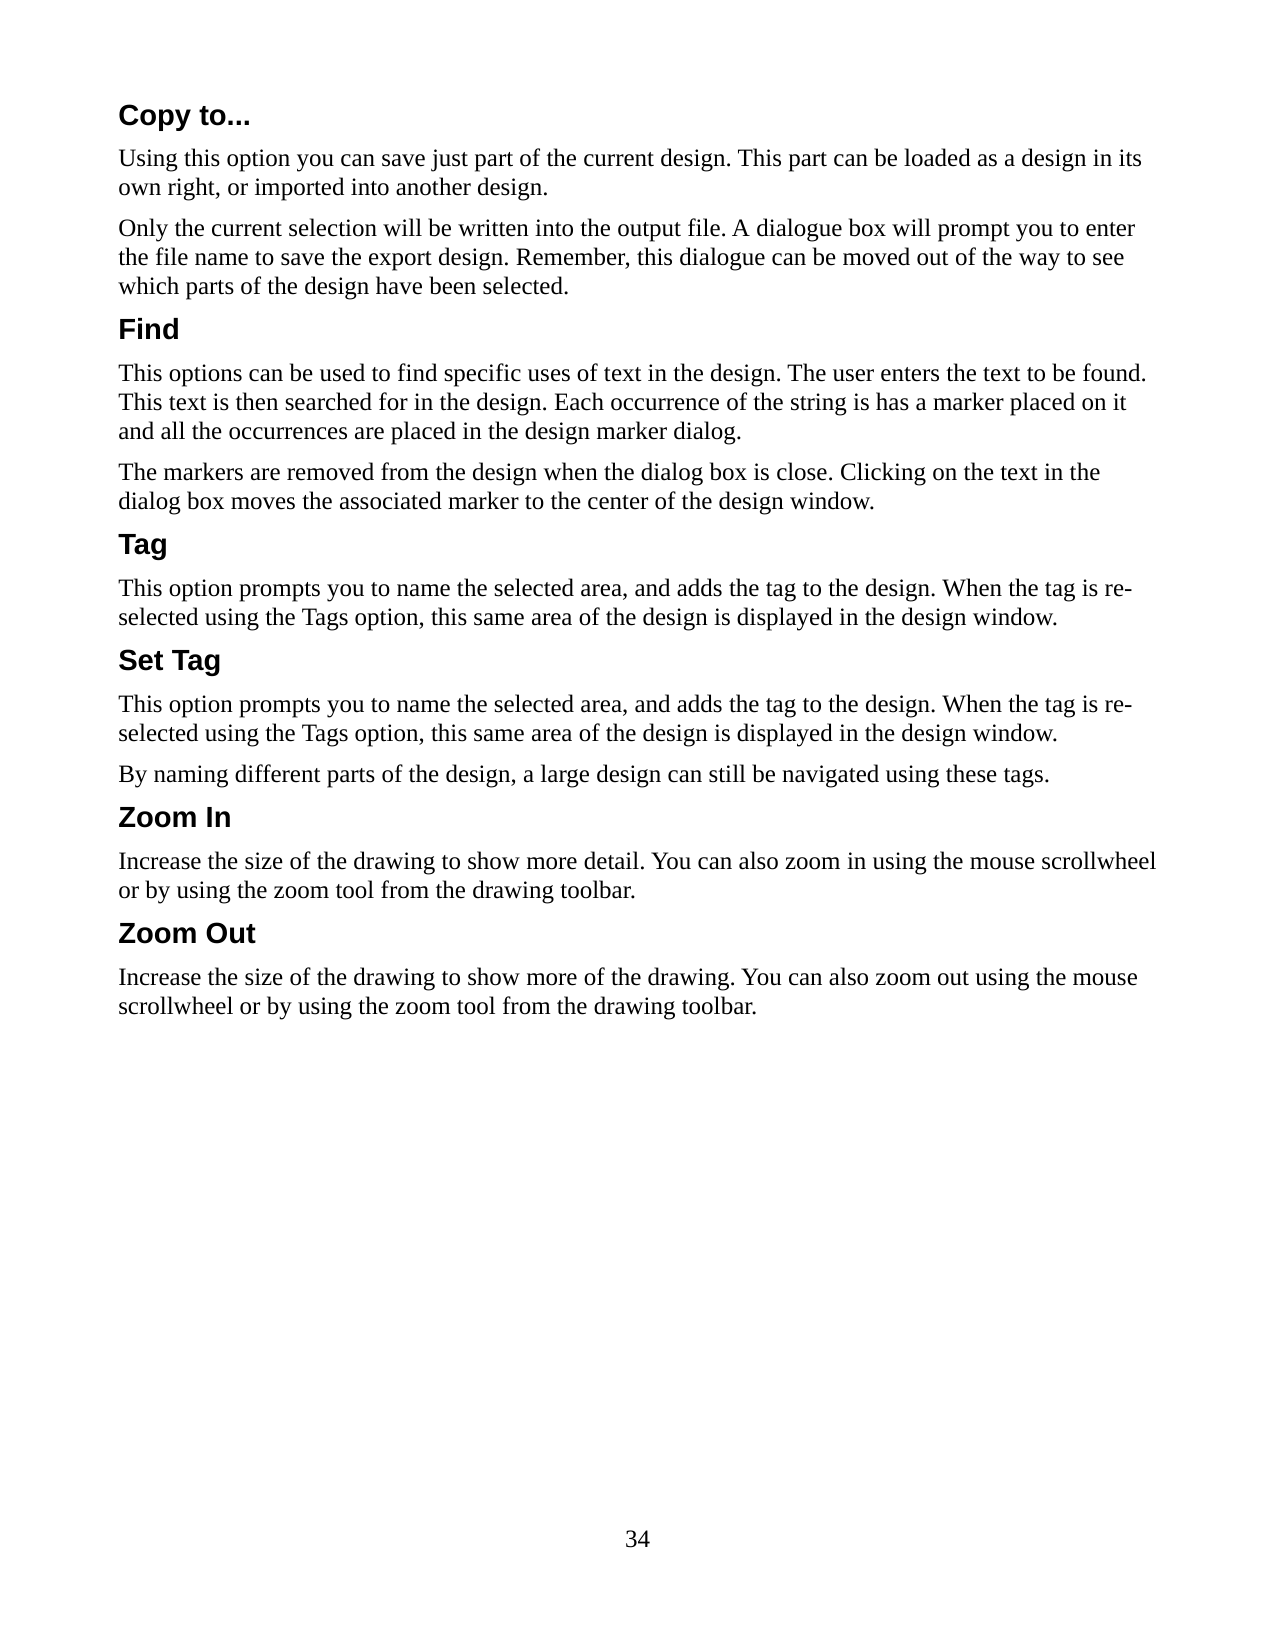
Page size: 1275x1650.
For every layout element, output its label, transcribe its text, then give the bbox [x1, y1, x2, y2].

text This option prompts you to name the selected area, and adds the tag to the design. When the tag is re-selected using the Tags option, this same area of the design is displayed in the design window. [118, 573, 1157, 631]
text Increase the size of the drawing to show more of the drawing. You can also zoom out using the mouse scrollwheel or by using the zoom tool from the drawing toolbar. [118, 962, 1157, 1020]
text The markers are removed from the design when the dialog box is close. Clicking on the text in the dialog box moves the associated marker to the center of the design window. [118, 457, 1157, 514]
text Set Tag [118, 643, 1157, 677]
text This options can be used to find specific uses of text in the design. The user enters the text to be found. This text is then searched for in the design. Each occurrence of the string is has a marker placed on it and all the occurrences are placed in the design marker dialog. [118, 358, 1157, 444]
text Zoom Out [118, 916, 1157, 950]
text Only the current selection will be written into the output file. A dialogue box will prompt you to enter the file name to save the export design. Remember, this dialogue can be moved out of the way to see which parts of the design have been selected. [118, 213, 1157, 300]
text This option prompts you to name the selected area, and adds the tag to the design. When the tag is re-selected using the Tags option, this same area of the design is displayed in the design window. [118, 689, 1157, 747]
text Copy to... [118, 97, 1157, 131]
text Zoom In [118, 800, 1157, 834]
text Increase the size of the drawing to show more detail. You can also zoom in using the mouse scrollwheel or by using the zoom tool from the drawing toolbar. [118, 846, 1157, 904]
text Tag [118, 527, 1157, 561]
text By naming different parts of the design, a large design can still be navigated using these tags. [118, 759, 1157, 788]
text Using this option you can save just part of the current design. This part can be loaded as a design in its own right, or imported into another design. [118, 143, 1157, 201]
text Find [118, 312, 1157, 346]
